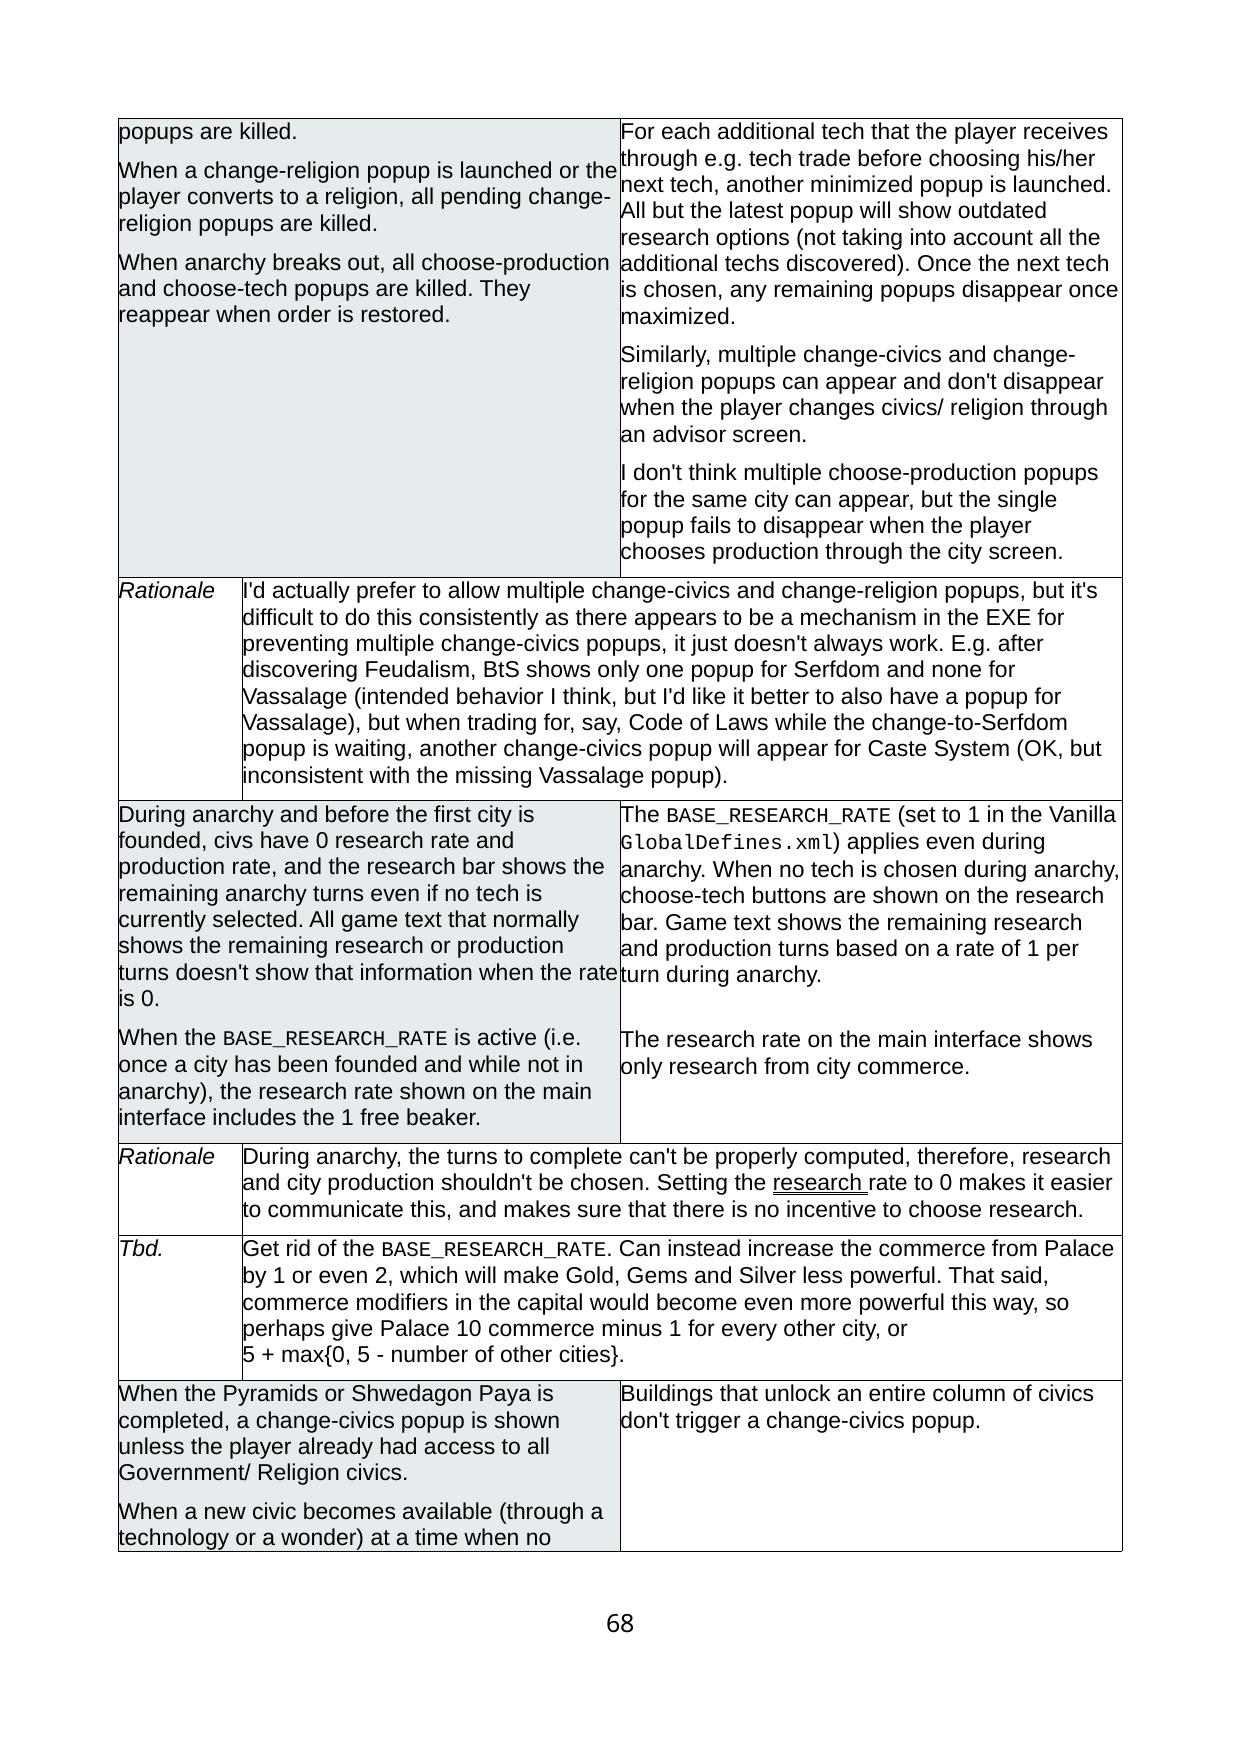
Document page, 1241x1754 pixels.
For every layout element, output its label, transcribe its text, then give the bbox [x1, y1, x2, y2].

table_cell During anarchy, the turns to complete can't be properly computed, therefore, research and city production shouldn't be chosen. Setting the research rate to 0 makes it easier to communicate this, and makes sure that there is no incentive to choose research. [243, 1144, 1122, 1234]
table_cell Tbd. [119, 1236, 242, 1380]
table_cell Rationale [119, 1144, 242, 1234]
table_cell popups are killed. When a change-religion popup is launched or the player converts to a religion, all pending change-religion popups are killed. When anarchy breaks out, all choose-production and choose-tech popups are killed. They reappear when order is restored. [119, 119, 620, 577]
table_cell During anarchy and before the first city is founded, civs have 0 research rate and production rate, and the research bar shows the remaining anarchy turns even if no tech is currently selected. All game text that normally shows the remaining research or production turns doesn't show that information when the rate is 0. When the BASE_RESEARCH_RATE is active (i.e. once a city has been founded and while not in anarchy), the research rate shown on the main interface includes the 1 free beaker. [119, 801, 620, 1143]
table_cell I'd actually prefer to allow multiple change-civics and change-religion popups, but it's difficult to do this consistently as there appears to be a mechanism in the EXE for preventing multiple change-civics popups, it just doesn't always work. E.g. after discovering Feudalism, BtS shows only one popup for Serfdom and none for Vassalage (intended behavior I think, but I'd like it better to also have a popup for Vassalage), but when trading for, say, Code of Laws while the change-to-Serfdom popup is waiting, another change-civics popup will appear for Caste System (OK, but inconsistent with the missing Vassalage popup). [243, 578, 1122, 800]
table_cell Buildings that unlock an entire column of civics don't trigger a change-civics popup. [621, 1381, 1122, 1551]
table_cell The BASE_RESEARCH_RATE (set to 1 in the Vanilla GlobalDefines.xml) applies even during anarchy. When no tech is chosen during anarchy, choose-tech buttons are shown on the research bar. Game text shows the remaining research and production turns based on a rate of 1 per turn during anarchy. The research rate on the main interface shows only research from city commerce. [621, 801, 1122, 1143]
table_cell Rationale [119, 578, 242, 800]
table_cell For each additional tech that the player receives through e.g. tech trade before choosing his/her next tech, another minimized popup is launched. All but the latest popup will show outdated research options (not taking into account all the additional techs discovered). Once the next tech is chosen, any remaining popups disappear once maximized. Similarly, multiple change-civics and change-religion popups can appear and don't disappear when the player changes civics/ religion through an advisor screen. I don't think multiple choose-production popups for the same city can appear, but the single popup fails to disappear when the player chooses production through the city screen. [621, 119, 1122, 577]
table_cell Get rid of the BASE_RESEARCH_RATE. Can instead increase the commerce from Palace by 1 or even 2, which will make Gold, Gems and Silver less powerful. That said, commerce modifiers in the capital would become even more powerful this way, so perhaps give Palace 10 commerce minus 1 for every other city, or 5 + max{0, 5 - number of other cities}. [243, 1236, 1122, 1380]
table_cell When the Pyramids or Shwedagon Paya is completed, a change-civics popup is shown unless the player already had access to all Government/ Religion civics. When a new civic becomes available (through a technology or a wonder) at a time when no [119, 1381, 620, 1551]
